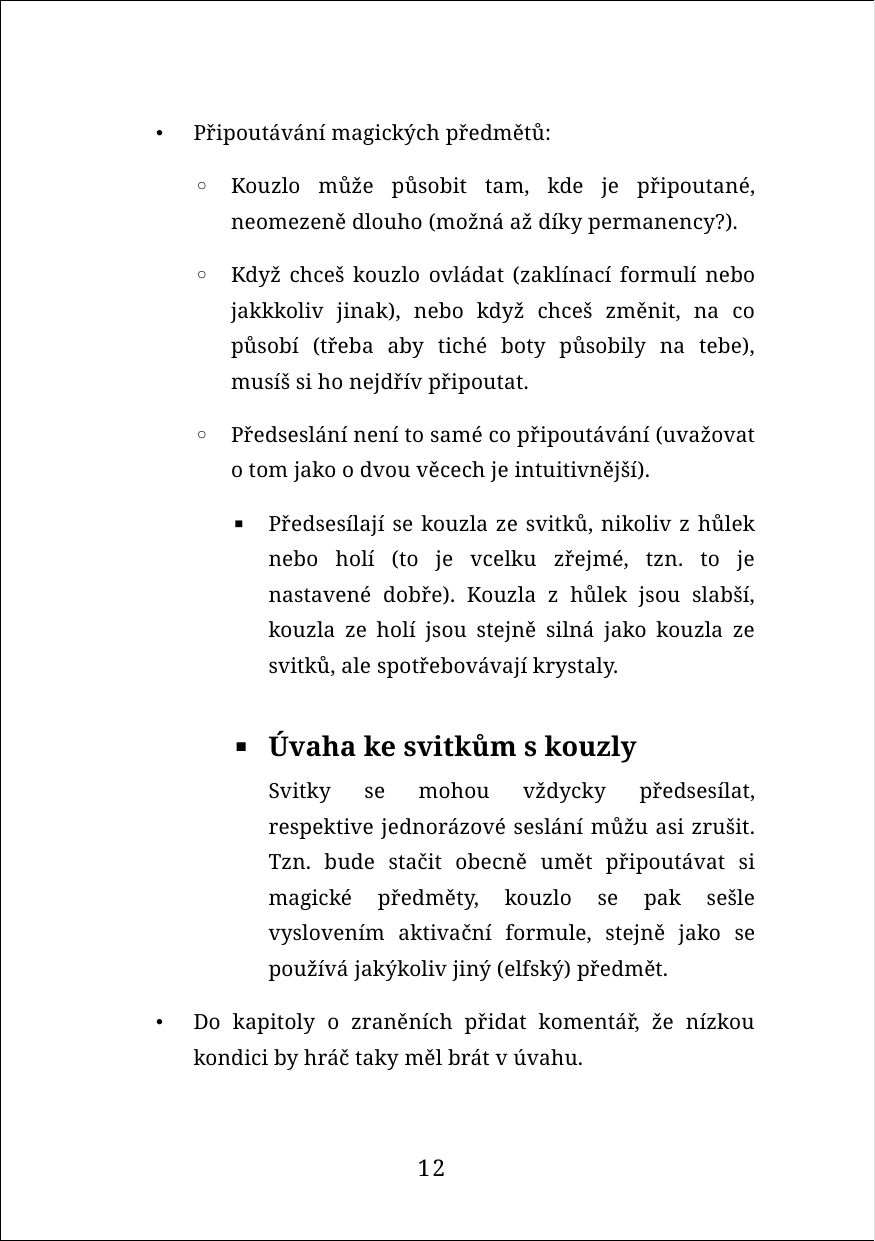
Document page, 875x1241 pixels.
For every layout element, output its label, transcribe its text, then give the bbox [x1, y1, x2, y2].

list Předsesílají se kouzla ze svitků, nikoliv z hůlek nebo holí (to je vcelku zřejmé, tzn. to je nastavené dobře). Kouzla z hůlek jsou slabší, kouzla ze holí jsou stejně silná jako kouzla ze svitků, ale spotřebovávají krystaly. [231, 509, 756, 679]
list Připoutávání magických předmětů: [156, 118, 756, 147]
list Kouzlo může působit tam, kde je připoutané, neomezeně dlouho (možná až díky permanency?). [193, 171, 756, 235]
subtitle Úvaha ke svitkům s kouzly [231, 728, 756, 764]
list Když chceš kouzlo ovládat (zaklínací formulí nebo jakkkoliv jinak), nebo když chceš změnit, na co působí (třeba aby tiché boty působily na tebe), musíš si ho nejdřív připoutat. [193, 260, 756, 395]
list Svitky se mohou vždycky předsesílat, respektive jednorázové seslání můžu asi zrušit. Tzn. bude stačit obecně umět připoutávat si magické předměty, kouzlo se pak sešle vyslovením aktivační formule, stejně jako se používá jakýkoliv jiný (elfský) předmět. [231, 776, 756, 982]
list Do kapitoly o zraněních přidat komentář, že nízkou kondici by hráč taky měl brát v úvahu. [156, 1007, 756, 1071]
list Předseslání není to samé co připoutávání (uvažovat o tom jako o dvou věcech je intuitivnější). [193, 420, 756, 484]
